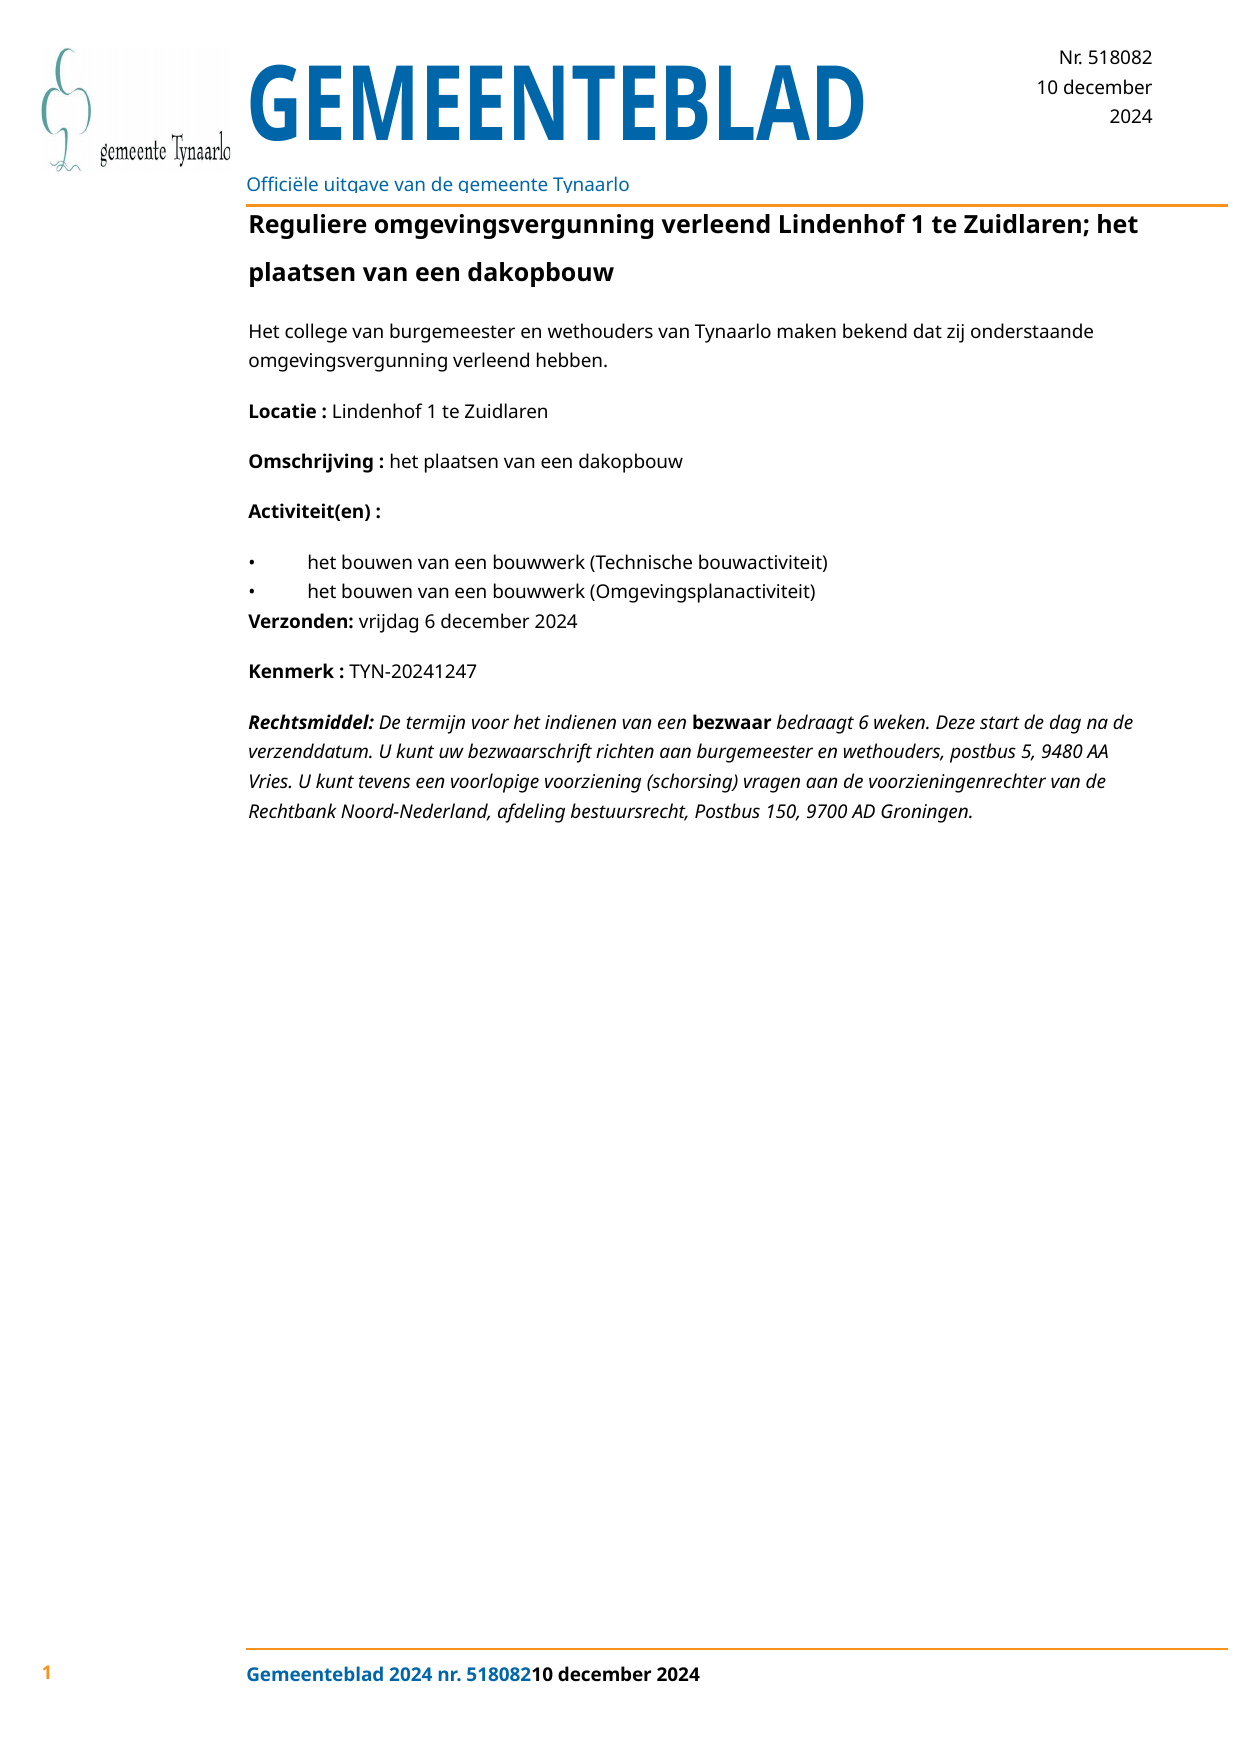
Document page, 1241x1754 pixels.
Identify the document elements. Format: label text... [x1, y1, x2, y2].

text Verzonden: vrijdag 6 december 2024 [248, 608, 1152, 634]
text Omschrijving : het plaatsen van een dakopbouw [248, 448, 1152, 474]
text Activiteit(en) : [248, 499, 1152, 524]
text Reguliere omgevingsvergunning verleend Lindenhof 1 te Zuidlaren; het plaatsen van een dakopbouw [248, 207, 1152, 288]
text Het college van burgemeester en wethouders van Tynaarlo maken bekend dat zij onderstaande omgevingsvergunning verleend hebben. [248, 318, 1152, 373]
text Rechtsmiddel: De termijn voor het indienen van een bezwaar bedraagt 6 weken. Deze start de dag na de verzenddatum. U kunt uw bezwaarschrift richten aan burgemeester en wethouders, postbus 5, 9480 AA Vries. U kunt tevens een voorlopige voorziening (schorsing) vragen aan de voorzieningenrechter van de Rechtbank Noord-Nederland, afdeling bestuursrecht, Postbus 150, 9700 AD Groningen. [248, 709, 1152, 824]
text Kenmerk : TYN-20241247 [248, 659, 1152, 684]
list het bouwen van een bouwwerk (Omgevingsplanactiviteit) [248, 579, 1152, 604]
picture [41, 47, 231, 172]
text Locatie : Lindenhof 1 te Zuidlaren [248, 398, 1152, 424]
list het bouwen van een bouwwerk (Technische bouwactiviteit) [248, 549, 1152, 575]
